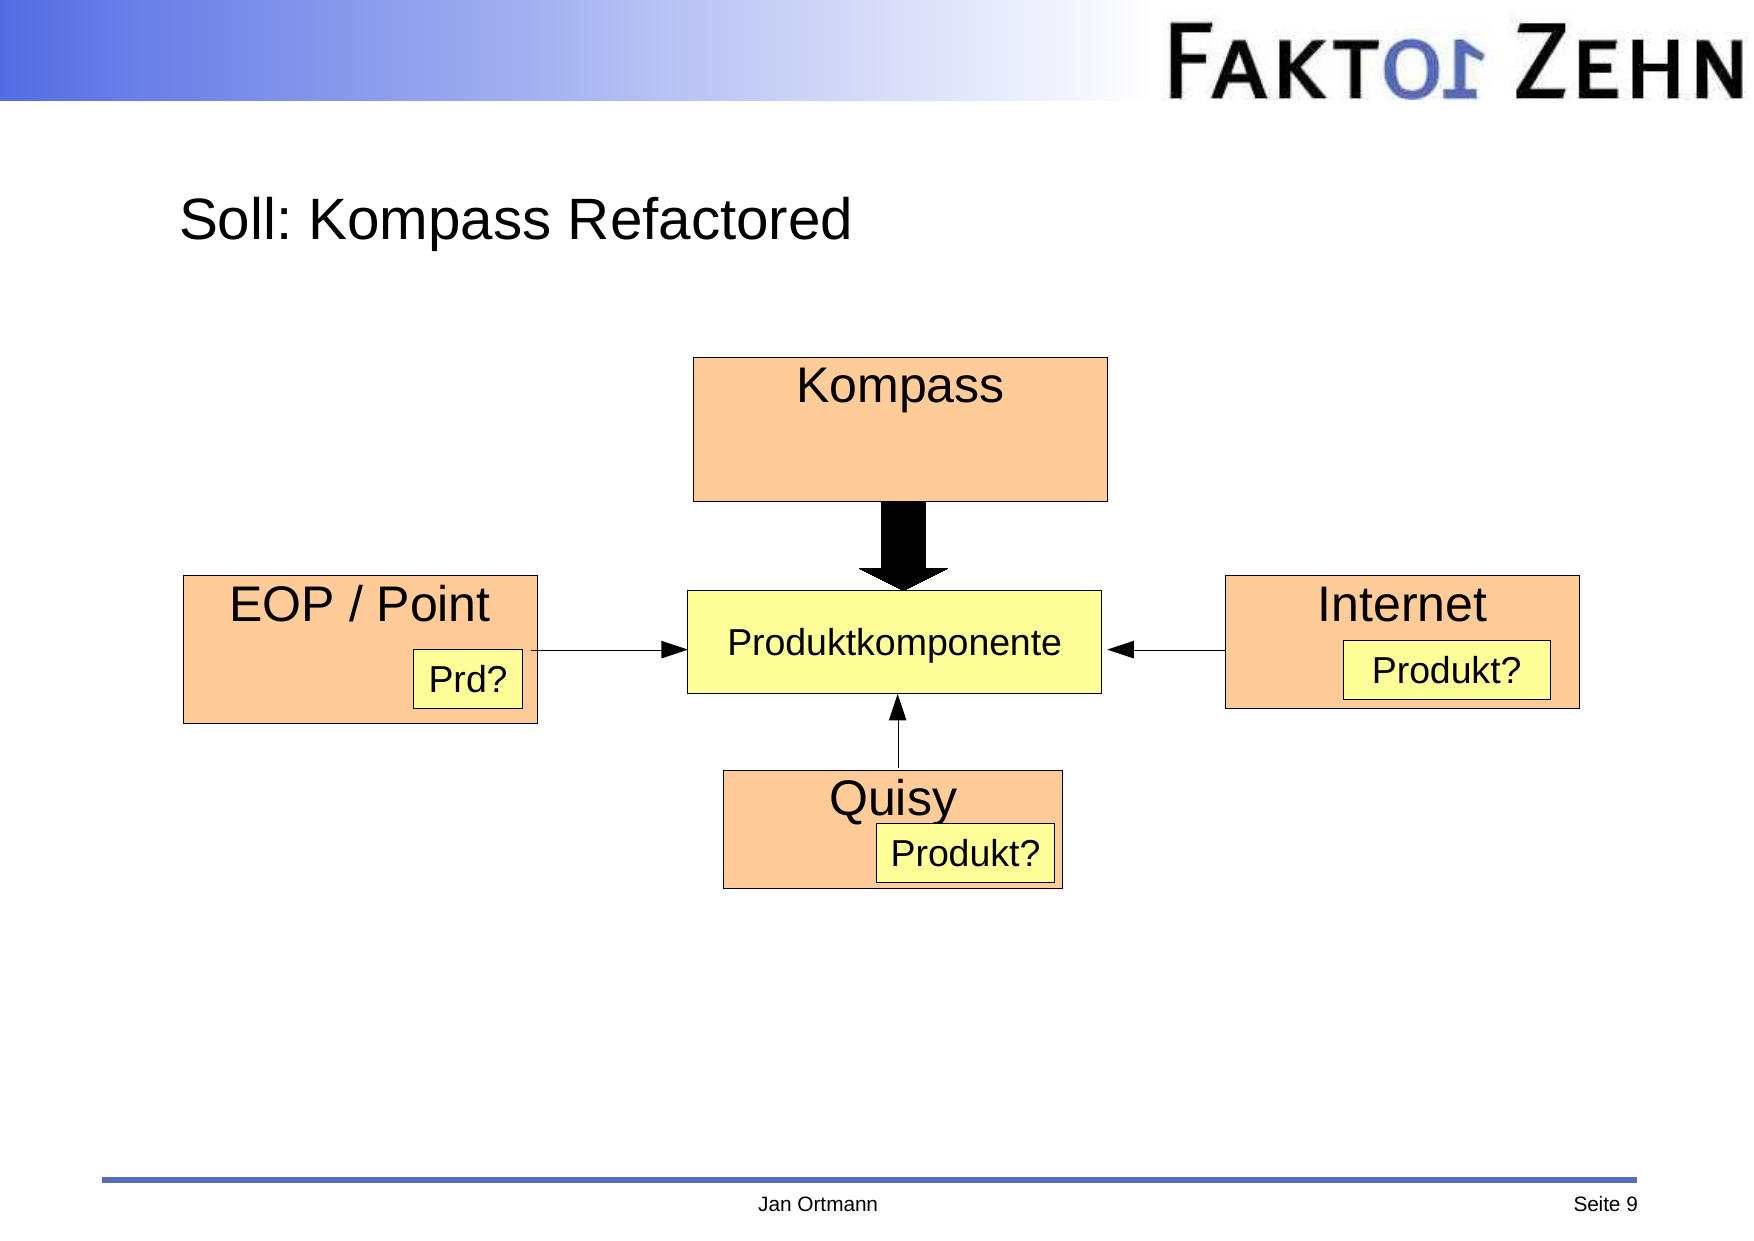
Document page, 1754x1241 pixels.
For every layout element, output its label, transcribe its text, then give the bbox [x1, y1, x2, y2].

text_box Internet [1225, 575, 1580, 709]
text_box EOP / Point [183, 575, 538, 724]
text_box Produkt? [1343, 640, 1551, 700]
text_box [859, 501, 948, 591]
text_box Quisy [723, 770, 1063, 889]
picture [1162, 7, 1752, 100]
text_box Produktkomponente [687, 590, 1102, 694]
text_box Produkt? [876, 823, 1055, 883]
title Soll: Kompass Refactored [179, 142, 1576, 296]
text_box Prd? [413, 649, 523, 709]
text_box Kompass [693, 357, 1108, 502]
